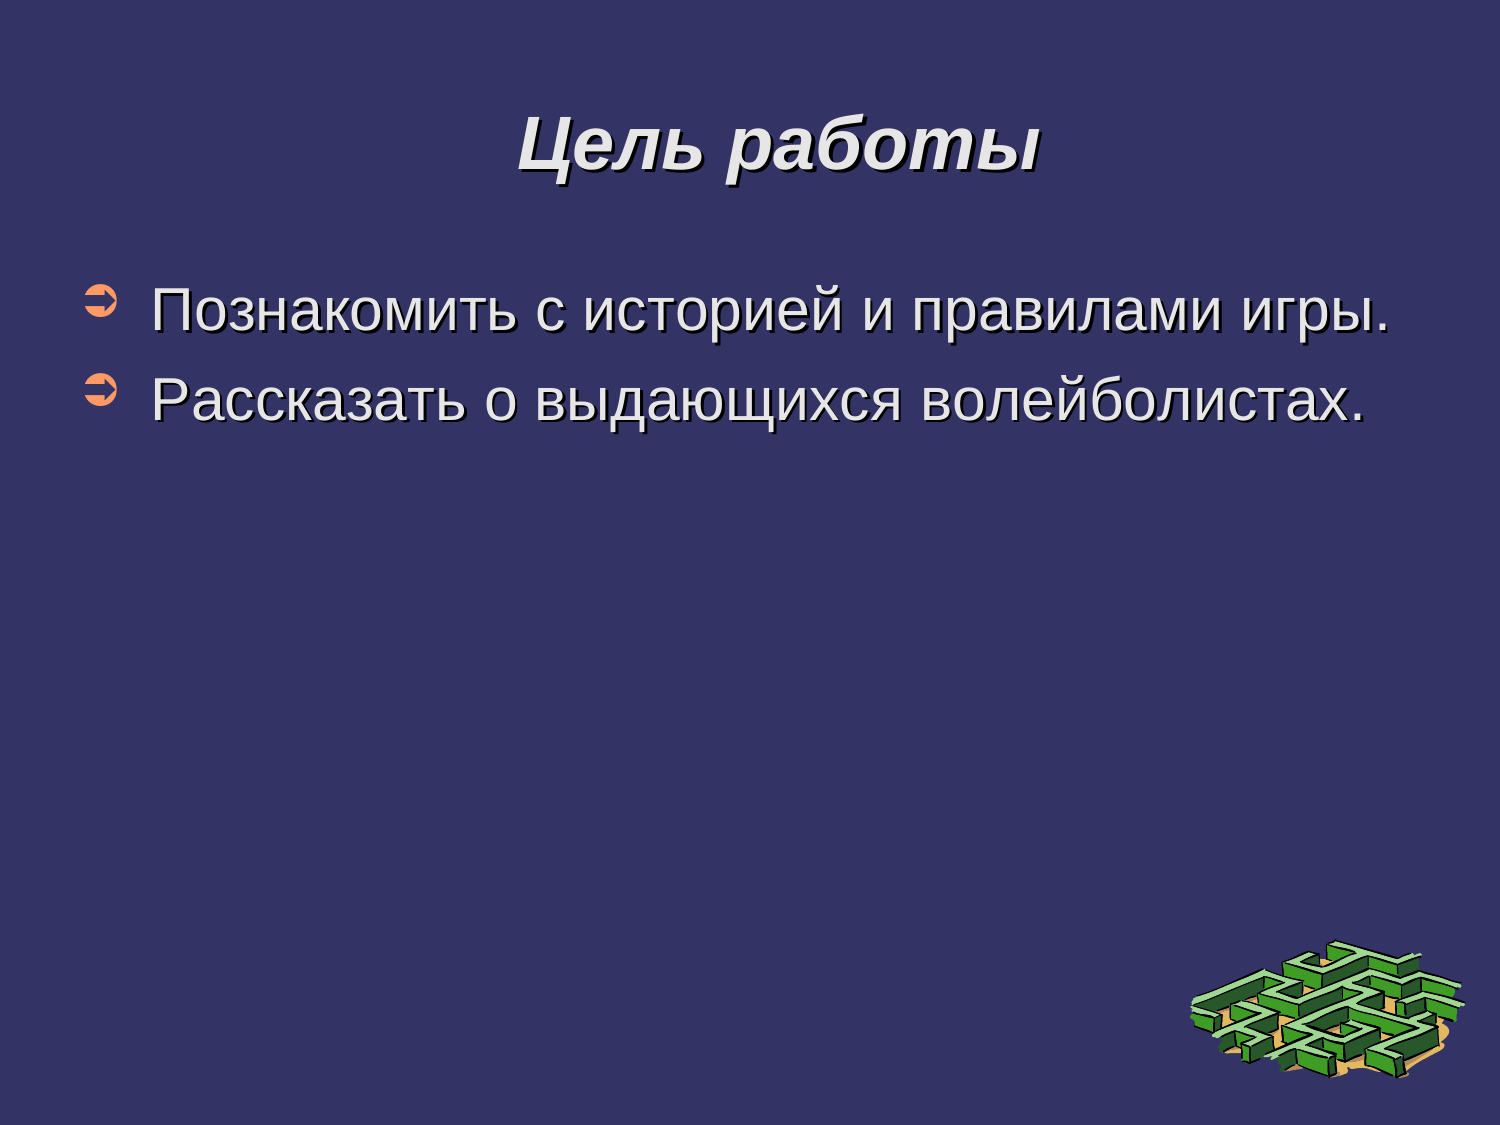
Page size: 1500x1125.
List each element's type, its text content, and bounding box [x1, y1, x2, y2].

list Познакомить с историей и правилами игры. Рассказать о выдающихся волейболистах. [53, 262, 1424, 1001]
title Цель работы [75, 45, 1426, 233]
